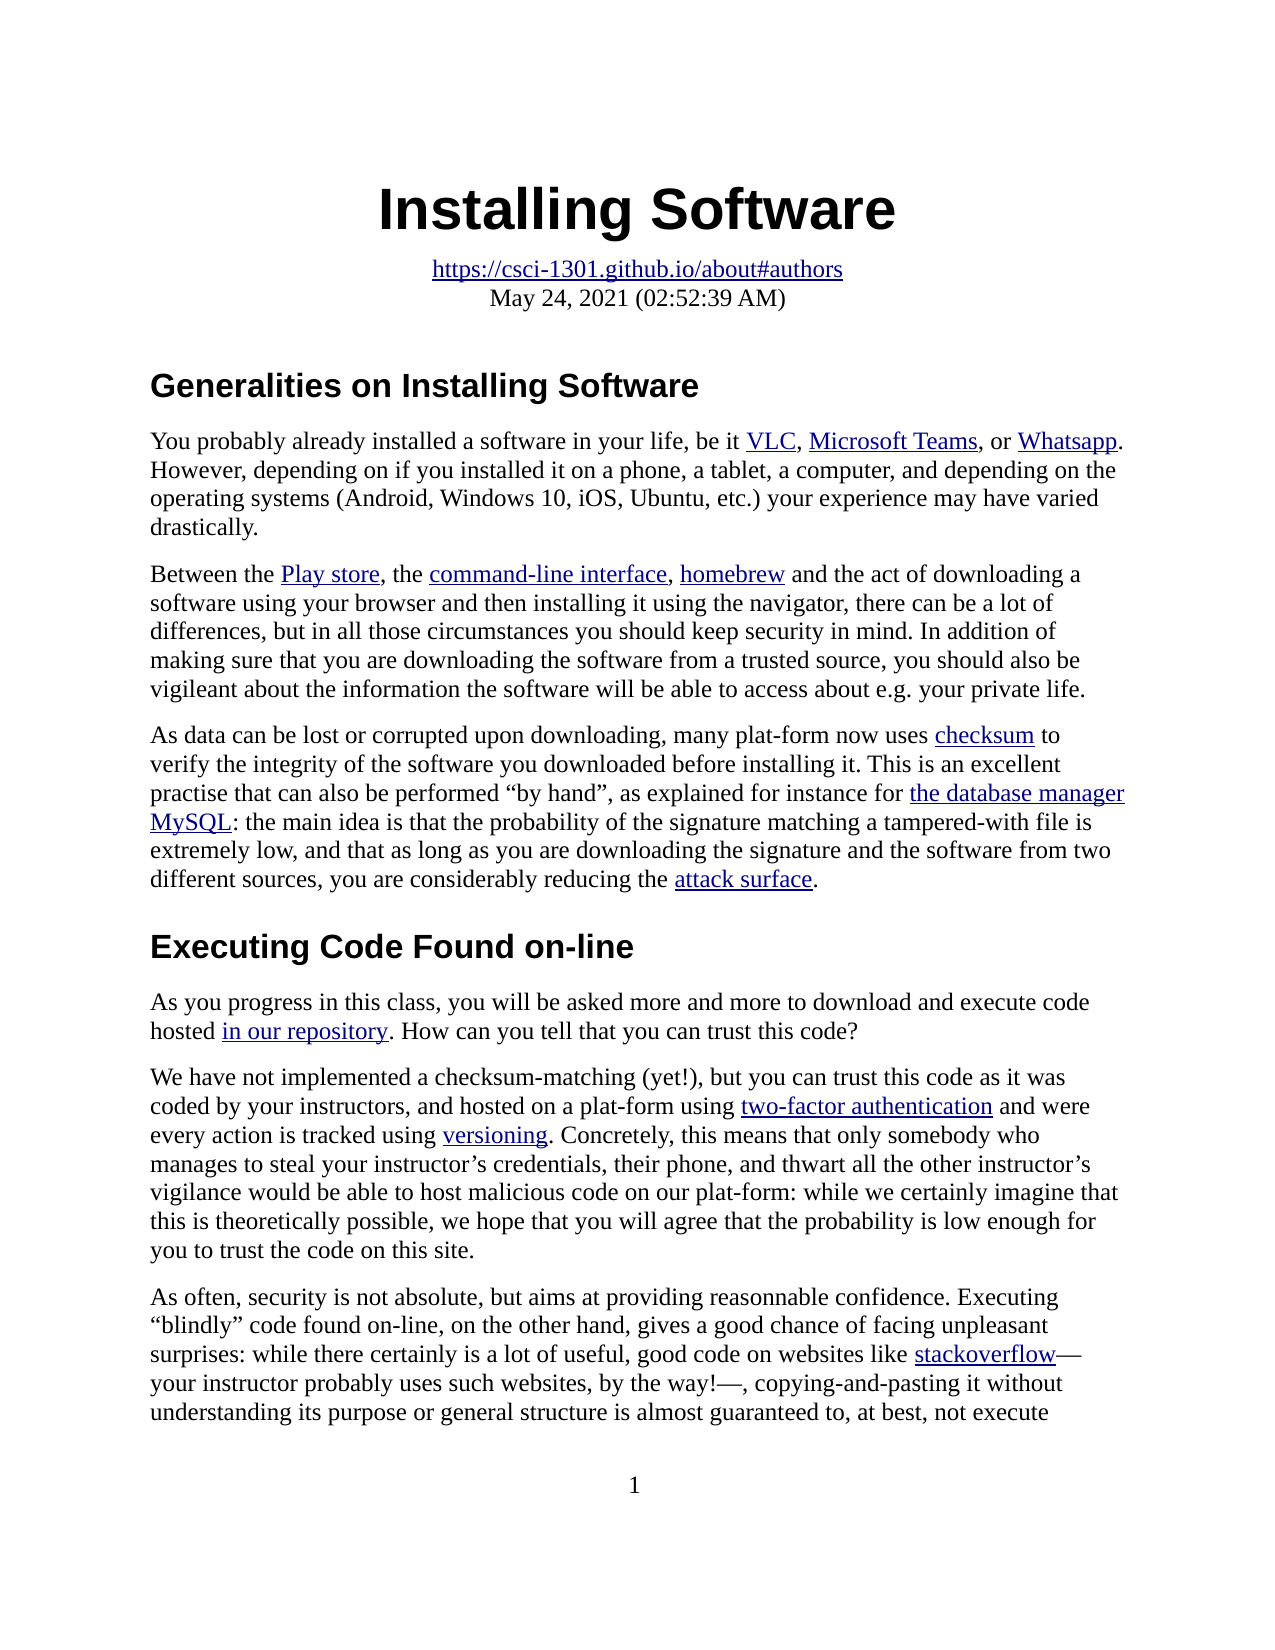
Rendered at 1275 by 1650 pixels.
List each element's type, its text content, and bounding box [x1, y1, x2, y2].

subtitle Executing Code Found on-line [150, 927, 1125, 966]
text Between the Play store, the command-line interface, homebrew and the act of downloading a software using your browser and then installing it using the navigator, there can be a lot of differences, but in all those circumstances you should keep security in mind. In addition of making sure that you are downloading the software from a trusted source, you should also be vigileant about the information the software will be able to access about e.g. your private life. [150, 559, 1125, 703]
subtitle Generalities on Installing Software [150, 366, 1125, 404]
text You probably already installed a software in your life, be it VLC, Microsoft Teams, or Whatsapp. However, depending on if you installed it on a phone, a tablet, a computer, and depending on the operating systems (Android, Windows 10, iOS, Ubuntu, etc.) your experience may have varied drastically. [150, 426, 1125, 541]
text https://csci-1301.github.io/about#authors [150, 254, 1125, 283]
text As data can be lost or corrupted upon downloading, many plat-form now uses checksum to verify the integrity of the software you downloaded before installing it. This is an excellent practise that can also be performed “by hand”, as explained for instance for the database manager MySQL: the main idea is that the probability of the signature matching a tampered-with file is extremely low, and that as long as you are downloading the signature and the software from two different sources, you are considerably reducing the attack surface. [150, 721, 1125, 893]
text As you progress in this class, you will be asked more and more to download and execute code hosted in our repository. How can you tell that you can trust this code? [150, 987, 1125, 1044]
text May 24, 2021 (02:52:39 AM) [150, 283, 1125, 312]
text As often, security is not absolute, but aims at providing reasonnable confidence. Executing “blindly” code found on-line, on the other hand, gives a good chance of facing unpleasant surprises: while there certainly is a lot of useful, good code on websites like stackoverflow—your instructor probably uses such websites, by the way!—, copying-and-pasting it without understanding its purpose or general structure is almost guaranteed to, at best, not execute [150, 1282, 1125, 1425]
title Installing Software [150, 175, 1125, 242]
text We have not implemented a checksum-matching (yet!), but you can trust this code as it was coded by your instructors, and hosted on a plat-form using two-factor authentication and were every action is tracked using versioning. Concretely, this means that only somebody who manages to steal your instructor’s credentials, their phone, and thwart all the other instructor’s vigilance would be able to host malicious code on our plat-form: while we certainly imagine that this is theoretically possible, we hope that you will agree that the probability is low enough for you to trust the code on this site. [150, 1062, 1125, 1264]
